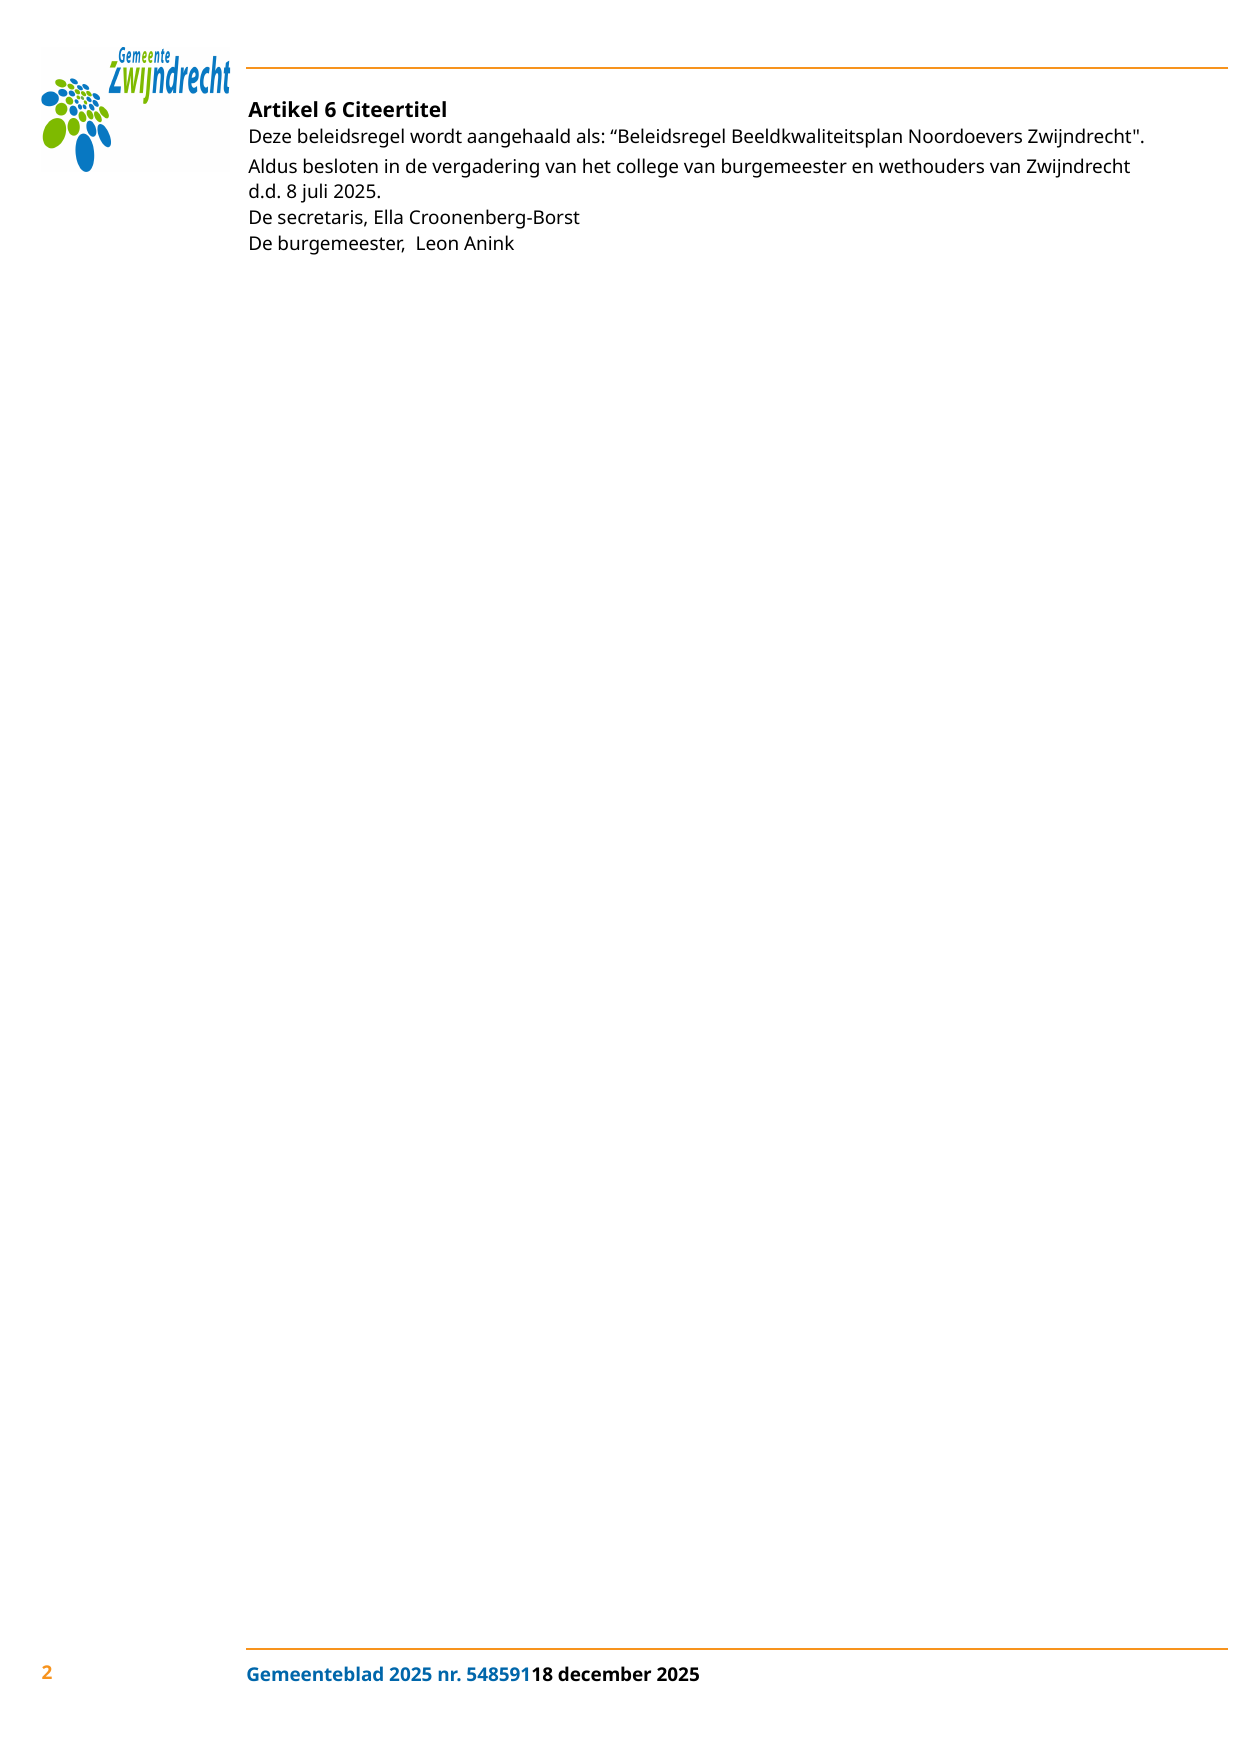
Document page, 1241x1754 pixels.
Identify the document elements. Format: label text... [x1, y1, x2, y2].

text Artikel 6 Citeertitel [248, 95, 1152, 123]
text Deze beleidsregel wordt aangehaald als: “Beleidsregel Beeldkwaliteitsplan Noordoevers Zwijndrecht". [248, 123, 1152, 149]
text De secretaris, Ella Croonenberg‑Borst [248, 204, 1152, 230]
text Aldus besloten in de vergadering van het college van burgemeester en wethouders van Zwijndrecht d.d. 8 juli 2025. [248, 153, 1152, 204]
text De burgemeester, Leon Anink [248, 230, 1152, 256]
picture [41, 47, 231, 172]
